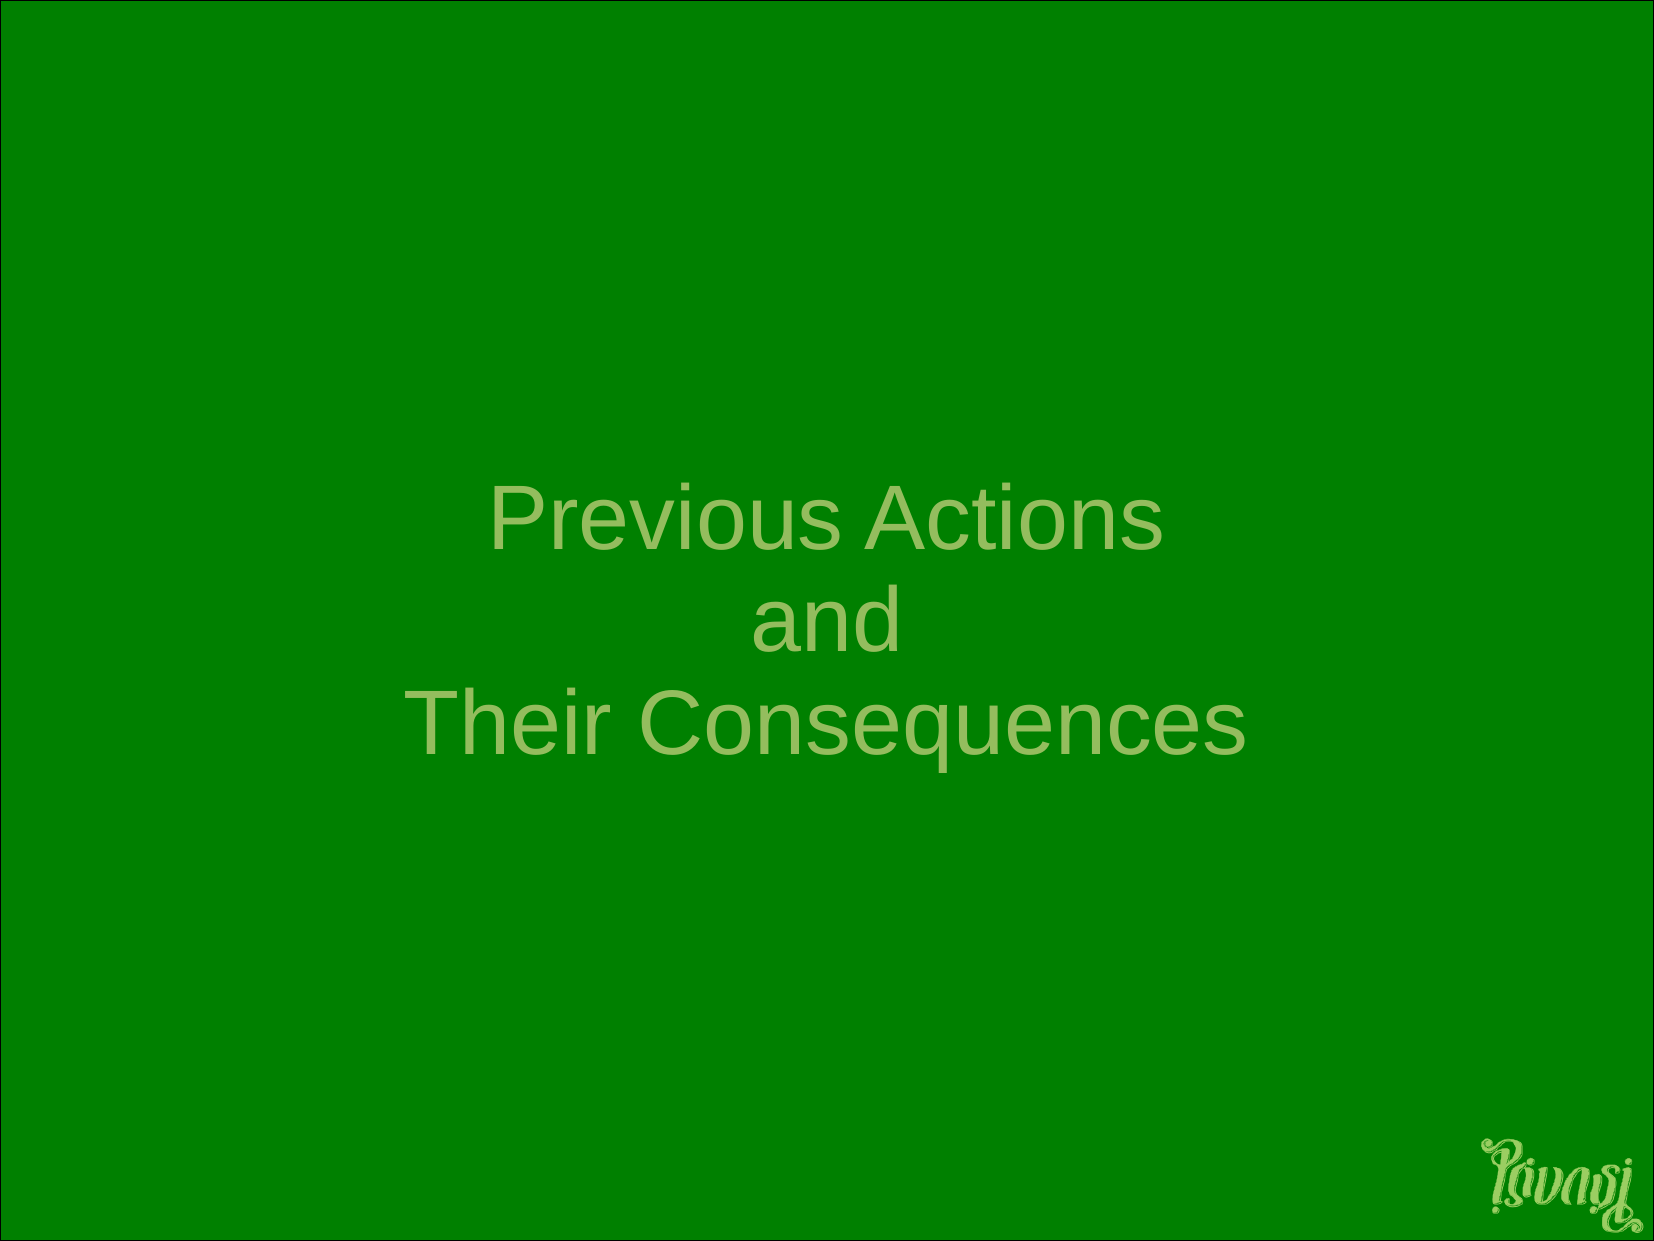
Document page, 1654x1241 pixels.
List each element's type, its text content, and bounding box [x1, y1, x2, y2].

picture [1476, 1133, 1653, 1241]
title Previous Actions and Their Consequences [0, 0, 1654, 1241]
